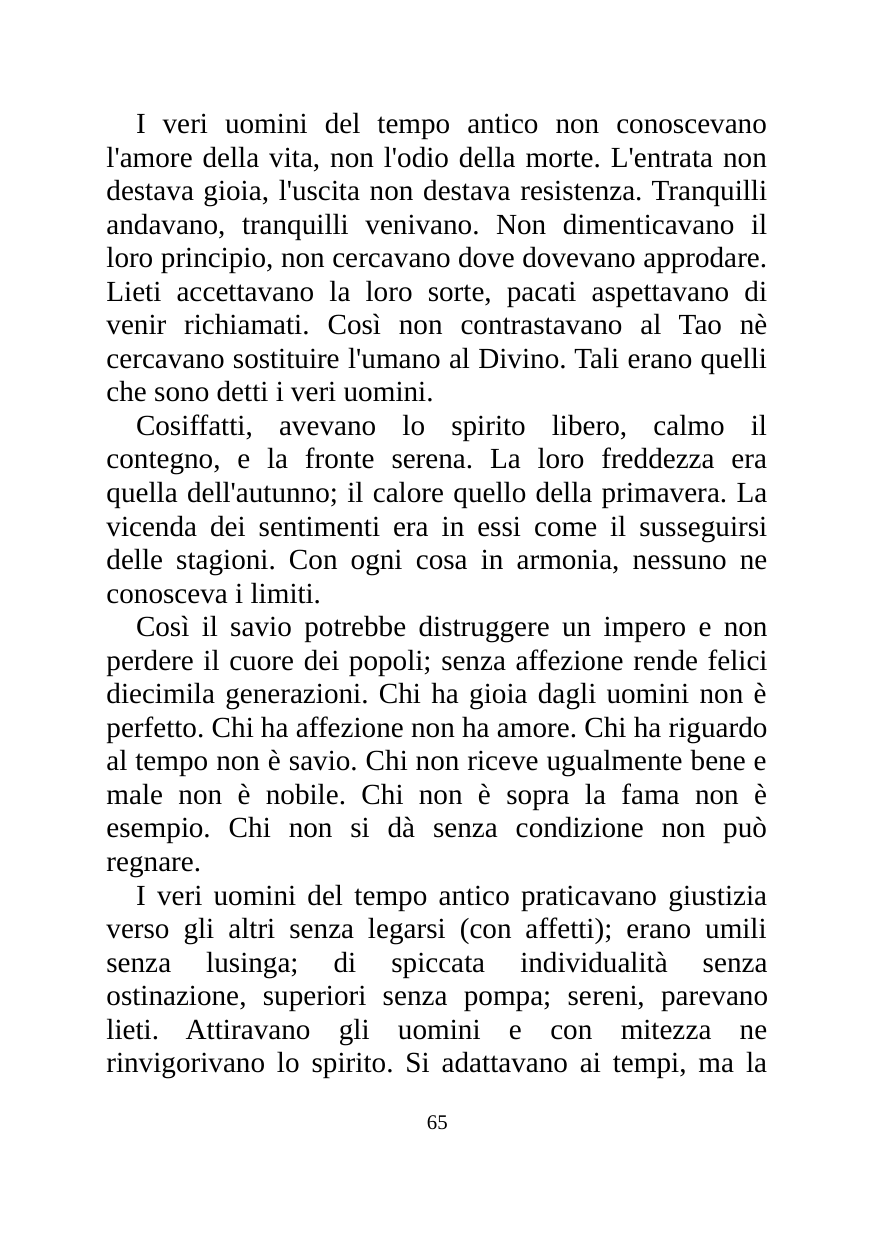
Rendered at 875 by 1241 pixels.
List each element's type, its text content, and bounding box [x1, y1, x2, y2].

text Così il savio potrebbe distruggere un impero e non perdere il cuore dei popoli; senza affezione rende felici diecimila generazioni. Chi ha gioia dagli uomini non è perfetto. Chi ha affezione non ha amore. Chi ha riguardo al tempo non è savio. Chi non riceve ugualmente bene e male non è nobile. Chi non è sopra la fama non è esempio. Chi non si dà senza condizione non può regnare. [106, 609, 768, 878]
text I veri uomini del tempo antico praticavano giustizia verso gli altri senza legarsi (con affetti); erano umili senza lusinga; di spiccata individualità senza ostinazione, superiori senza pompa; sereni, parevano lieti. Attiravano gli uomini e con mitezza ne rinvigorivano lo spirito. Si adattavano ai tempi, ma la [106, 878, 768, 1079]
text Cosiffatti, avevano lo spirito libero, calmo il contegno, e la fronte serena. La loro freddezza era quella dell'autunno; il calore quello della primavera. La vicenda dei sentimenti era in essi come il susseguirsi delle stagioni. Con ogni cosa in armonia, nessuno ne conosceva i limiti. [106, 408, 768, 609]
text I veri uomini del tempo antico non conoscevano l'amore della vita, non l'odio della morte. L'entrata non destava gioia, l'uscita non destava resistenza. Tranquilli andavano, tranquilli venivano. Non dimenticavano il loro principio, non cercavano dove dovevano approdare. Lieti accettavano la loro sorte, pacati aspettavano di venir richiamati. Così non contrastavano al Tao nè cercavano sostituire l'umano al Divino. Tali erano quelli che sono detti i veri uomini. [106, 106, 768, 408]
